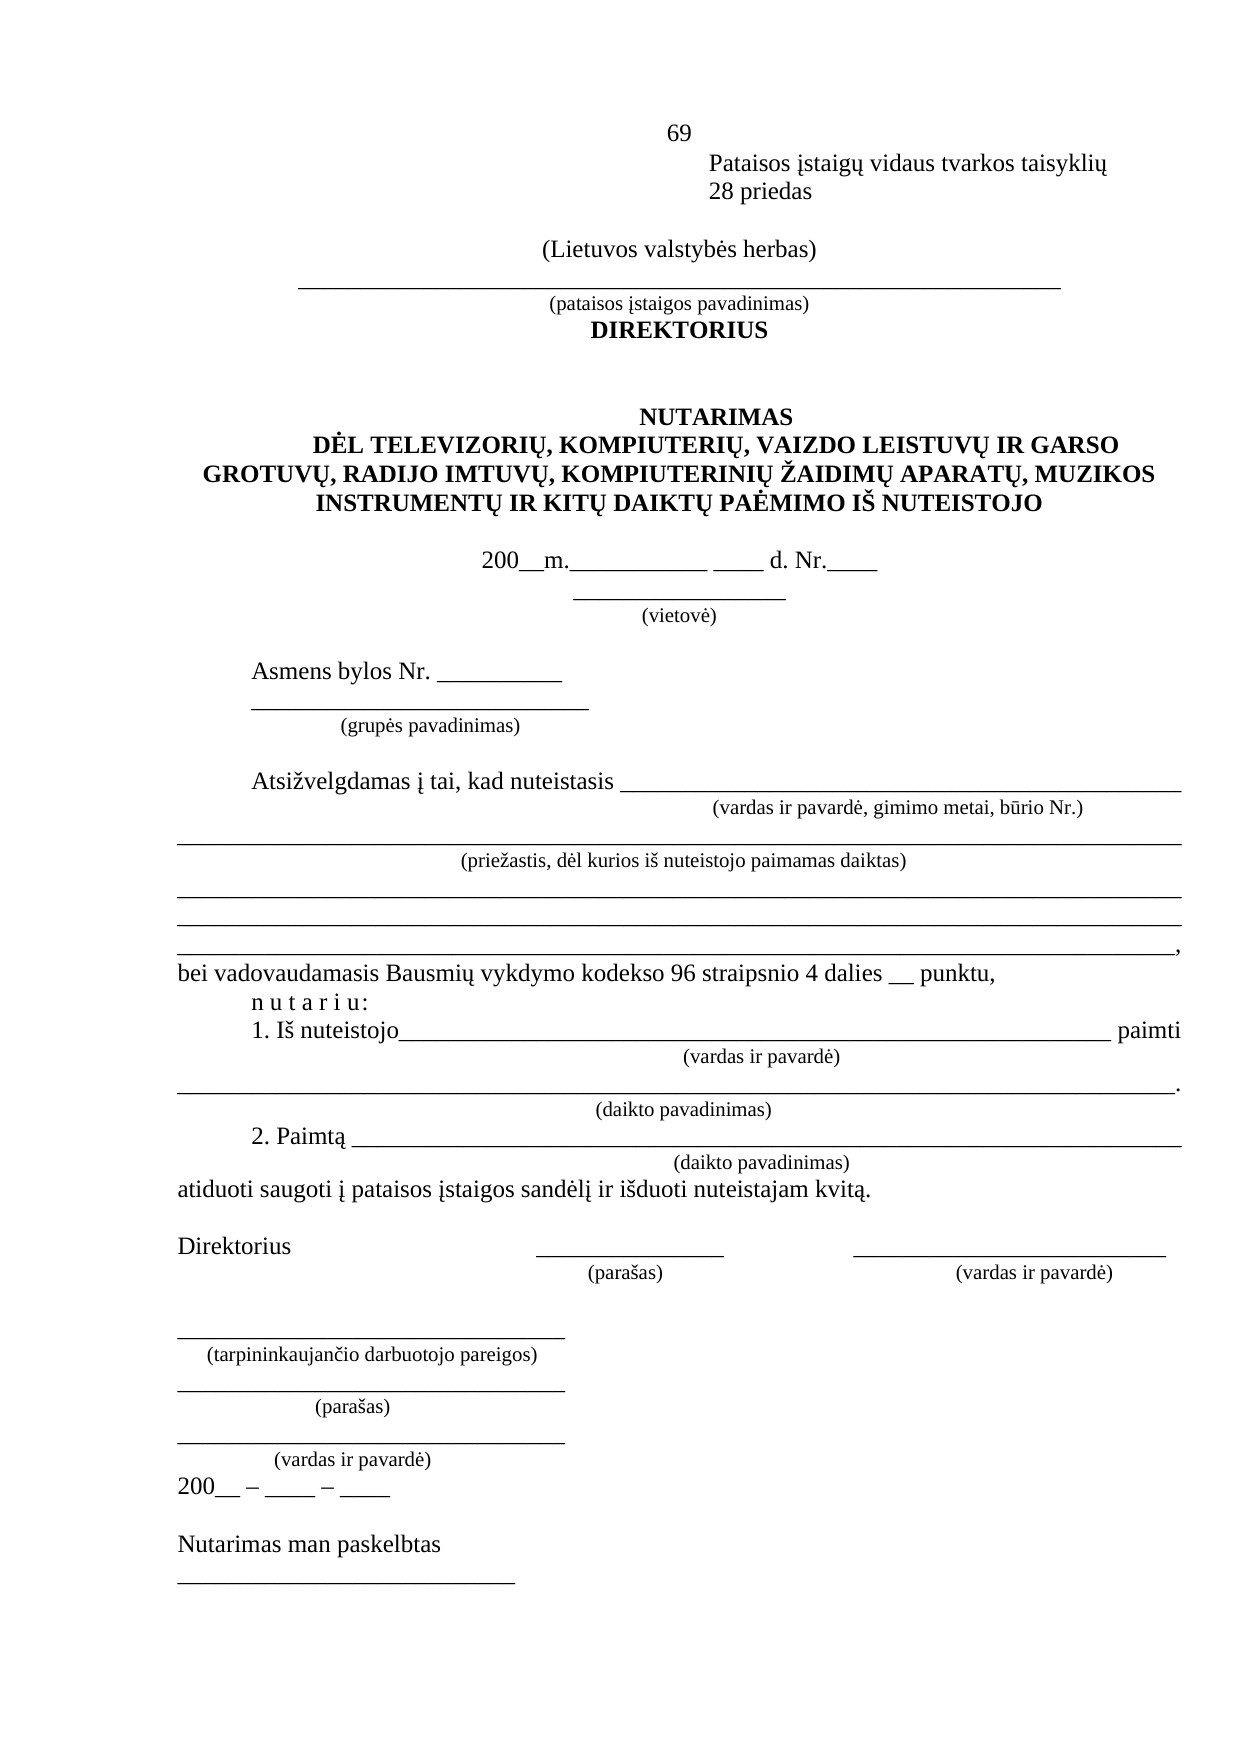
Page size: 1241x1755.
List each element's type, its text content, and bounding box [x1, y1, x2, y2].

text (daikto pavadinimas) [177, 1097, 1181, 1121]
text , [177, 929, 1181, 958]
text (vietovė) [177, 603, 1181, 627]
text Atsižvelgdamas į tai, kad nuteistasis [177, 766, 1181, 795]
text (vardas ir pavardė) [177, 1044, 1181, 1068]
text (grupės pavadinimas) [177, 713, 1181, 737]
text DĖL TELEVIZORIŲ, KOMPIUTERIŲ, VAIZDO LEISTUVŲ IR GARSO GROTUVŲ, RADIJO IMTUVŲ, KOMPIUTERINIŲ ŽAIDIMŲ APARATŲ, MUZIKOS INSTRUMENTŲ IR KITŲ DAIKTŲ PAĖMIMO IŠ NUTEISTOJO [177, 430, 1181, 517]
text . [177, 1068, 1181, 1097]
text NUTARIMAS [177, 402, 1181, 430]
text _______________________________ [177, 1313, 1181, 1342]
text ___________________________ [177, 684, 1181, 713]
text ___________________________ [177, 1558, 1181, 1586]
text 1. Iš nuteistojo paimti [177, 1015, 1181, 1044]
text DIREKTORIUS [177, 315, 1181, 344]
text _______________________________ [177, 1366, 1181, 1394]
text 200__m.___________ ____ d. Nr.____ [177, 545, 1181, 574]
text (parašas) (vardas ir pavardė) [177, 1260, 1181, 1284]
text atiduoti saugoti į pataisos įstaigos sandėlį ir išduoti nuteistajam kvitą. [177, 1174, 1181, 1203]
text 2. Paimtą [177, 1121, 1181, 1150]
text Pataisos įstaigų vidaus tvarkos taisyklių [709, 148, 1181, 176]
text (pataisos įstaigos pavadinimas) [177, 291, 1181, 315]
text _______________________________ [177, 1418, 1181, 1447]
text (daikto pavadinimas) [177, 1150, 1181, 1174]
text 28 priedas [177, 176, 1181, 205]
text Direktorius _______________ _________________________ [177, 1231, 1181, 1260]
text 200__ – ____ – ____ [177, 1471, 1181, 1500]
text _________________ [177, 574, 1181, 603]
text (parašas) [177, 1394, 1181, 1418]
text Asmens bylos Nr. __________ [177, 656, 1181, 684]
text (priežastis, dėl kurios iš nuteistojo paimamas daiktas) [177, 848, 1181, 872]
text _____________________________________________________________ [177, 263, 1181, 291]
text (tarpininkaujančio darbuotojo pareigos) [177, 1342, 1181, 1366]
text (Lietuvos valstybės herbas) [177, 234, 1181, 263]
text nutariu: [177, 987, 1181, 1015]
text (vardas ir pavardė) [177, 1447, 1181, 1471]
text (vardas ir pavardė, gimimo metai, būrio Nr.) [177, 795, 1181, 819]
text bei vadovaudamasis Bausmių vykdymo kodekso 96 straipsnio 4 dalies __ punktu, [177, 958, 1181, 987]
text Nutarimas man paskelbtas [177, 1529, 1181, 1558]
